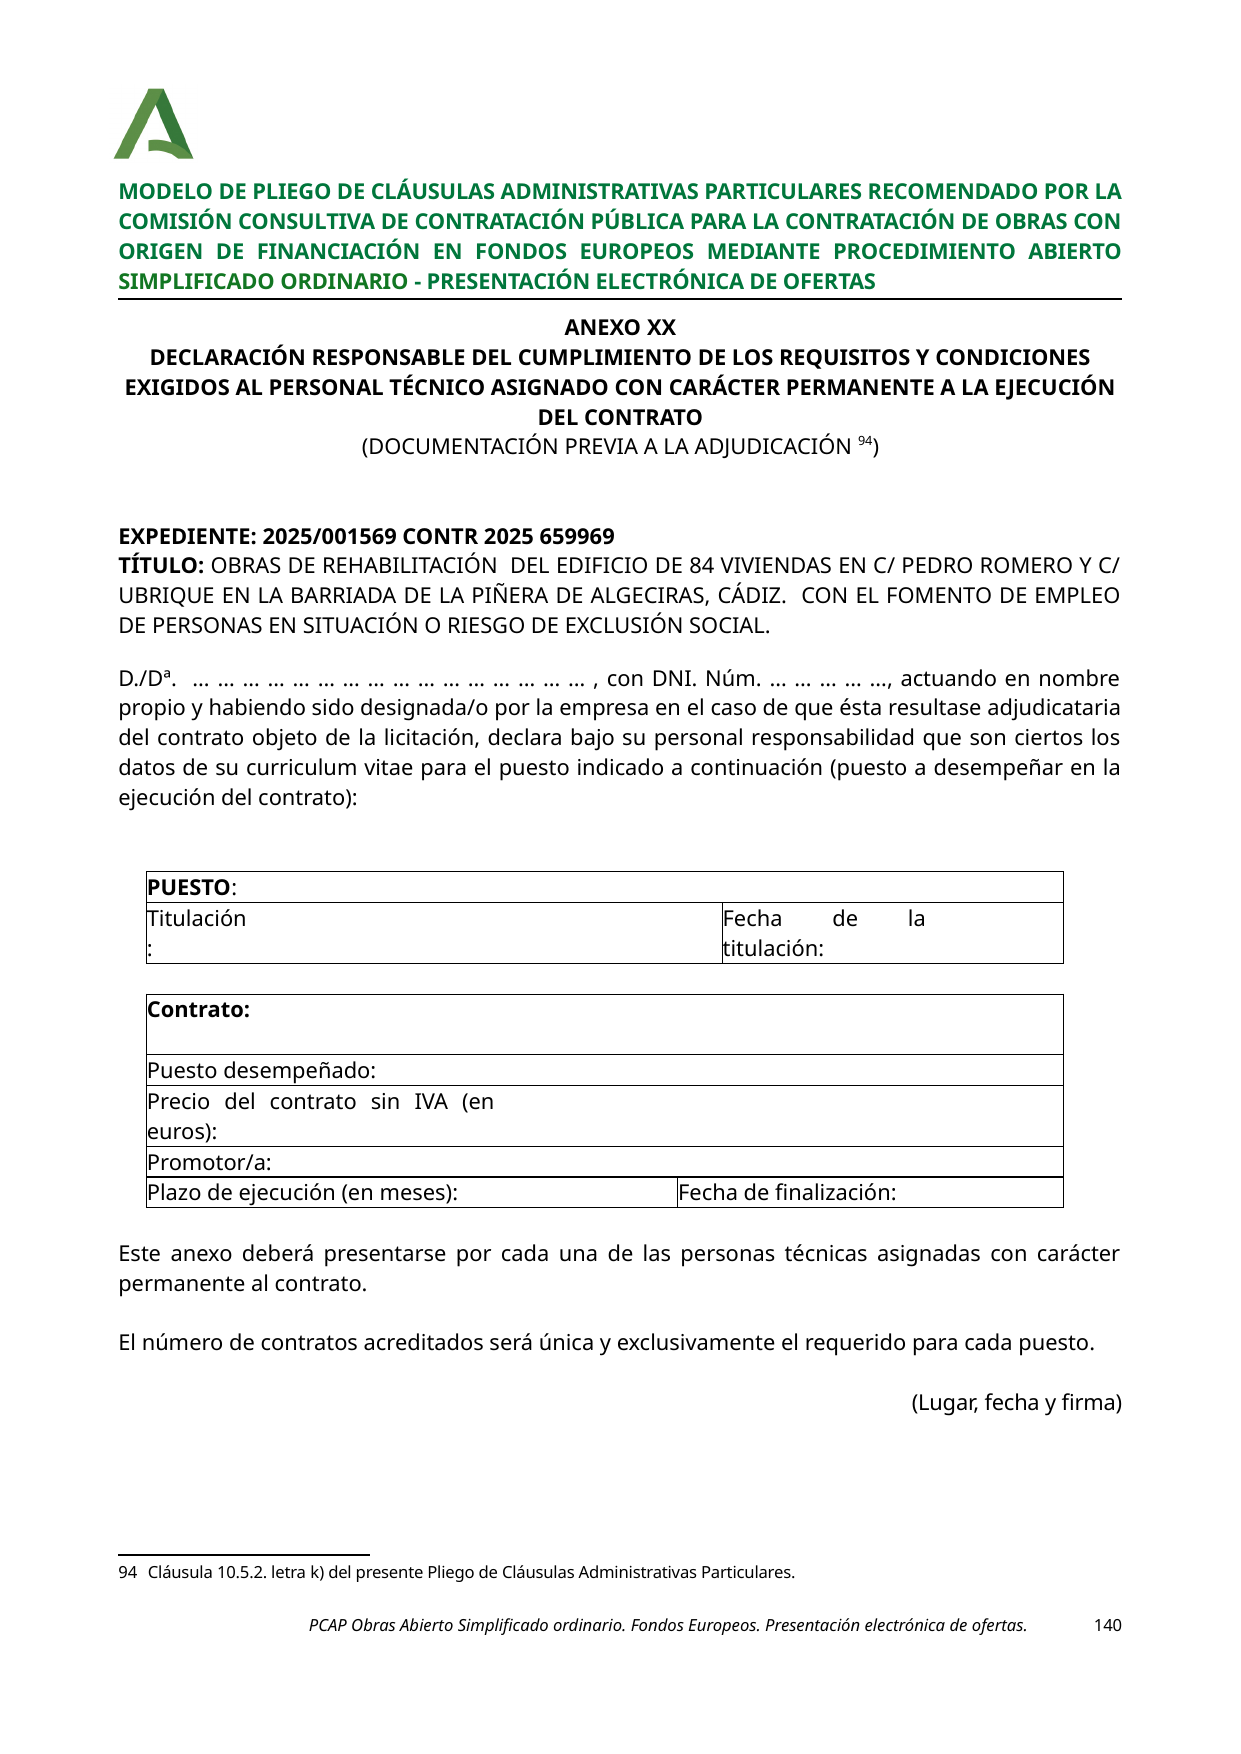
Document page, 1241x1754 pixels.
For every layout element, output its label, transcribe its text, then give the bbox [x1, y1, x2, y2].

picture [109, 84, 198, 163]
table_cell [495, 1055, 1063, 1085]
table_header PUESTO: [147, 872, 251, 902]
text EXPEDIENTE: 2025/001569 CONTR 2025 659969 [118, 521, 1122, 551]
text Este anexo deberá presentarse por cada una de las personas técnicas asignadas con carácter permanente al contrato. [118, 1238, 1122, 1298]
table_cell [495, 1147, 1063, 1176]
table_cell Titulación: [147, 903, 251, 963]
text (DOCUMENTACIÓN PREVIA A LA ADJUDICACIÓN ) [118, 431, 1122, 461]
table_header [251, 872, 1063, 902]
text D./Dª. … … … … … … … … … … … … … … … … , con DNI. Núm. … … … … …, actuando en nombre propio y habiendo sido designada/o por la empresa en el caso de que ésta resultase adjudicataria del contrato objeto de la licitación, declara bajo su personal responsabilidad que son ciertos los datos de su curriculum vitae para el puesto indicado a continuación (puesto a desempeñar en la ejecución del contrato): [118, 663, 1122, 812]
table_cell [495, 1086, 1063, 1146]
table_cell [926, 903, 1063, 963]
table_cell Promotor/a: [147, 1147, 495, 1176]
table_cell [495, 1178, 677, 1207]
table_cell Fecha de finalización: [678, 1178, 926, 1207]
table_cell Contrato: [147, 995, 495, 1054]
table_cell Plazo de ejecución (en meses): [147, 1178, 495, 1207]
text DECLARACIÓN RESPONSABLE DEL CUMPLIMIENTO DE LOS REQUISITOS Y CONDICIONES EXIGIDOS AL PERSONAL TÉCNICO ASIGNADO CON CARÁCTER PERMANENTE A LA EJECUCIÓN DEL CONTRATO [118, 342, 1122, 431]
table_cell [495, 995, 1063, 1054]
table_cell Puesto desempeñado: [147, 1055, 495, 1085]
table_cell Fecha de la titulación: [723, 903, 926, 963]
text Cláusula 10.5.2. letra k) del presente Pliego de Cláusulas Administrativas Particulares. [118, 1561, 1122, 1584]
text ANEXO XX [118, 312, 1122, 342]
table_cell [251, 903, 722, 963]
text TÍTULO: OBRAS DE REHABILITACIÓN DEL EDIFICIO DE 84 VIVIENDAS EN C/ PEDRO ROMERO Y C/ UBRIQUE EN LA BARRIADA DE LA PIÑERA DE ALGECIRAS, CÁDIZ. CON EL FOMENTO DE EMPLEO DE PERSONAS EN SITUACIÓN O RIESGO DE EXCLUSIÓN SOCIAL. [118, 551, 1122, 640]
text MODELO DE PLIEGO DE CLÁUSULAS ADMINISTRATIVAS PARTICULARES RECOMENDADO POR LA COMISIÓN CONSULTIVA DE CONTRATACIÓN PÚBLICA PARA LA CONTRATACIÓN DE OBRAS CON ORIGEN DE FINANCIACIÓN EN FONDOS EUROPEOS MEDIANTE PROCEDIMIENTO ABIERTO SIMPLIFICADO ORDINARIO - PRESENTACIÓN ELECTRÓNICA DE OFERTAS [118, 176, 1122, 298]
text (Lugar, fecha y firma) [118, 1387, 1122, 1419]
table_cell [926, 1178, 1063, 1207]
table_cell [147, 964, 1064, 993]
table_cell Precio del contrato sin IVA (en euros): [147, 1086, 495, 1146]
text El número de contratos acreditados será única y exclusivamente el requerido para cada puesto. [118, 1327, 1122, 1357]
